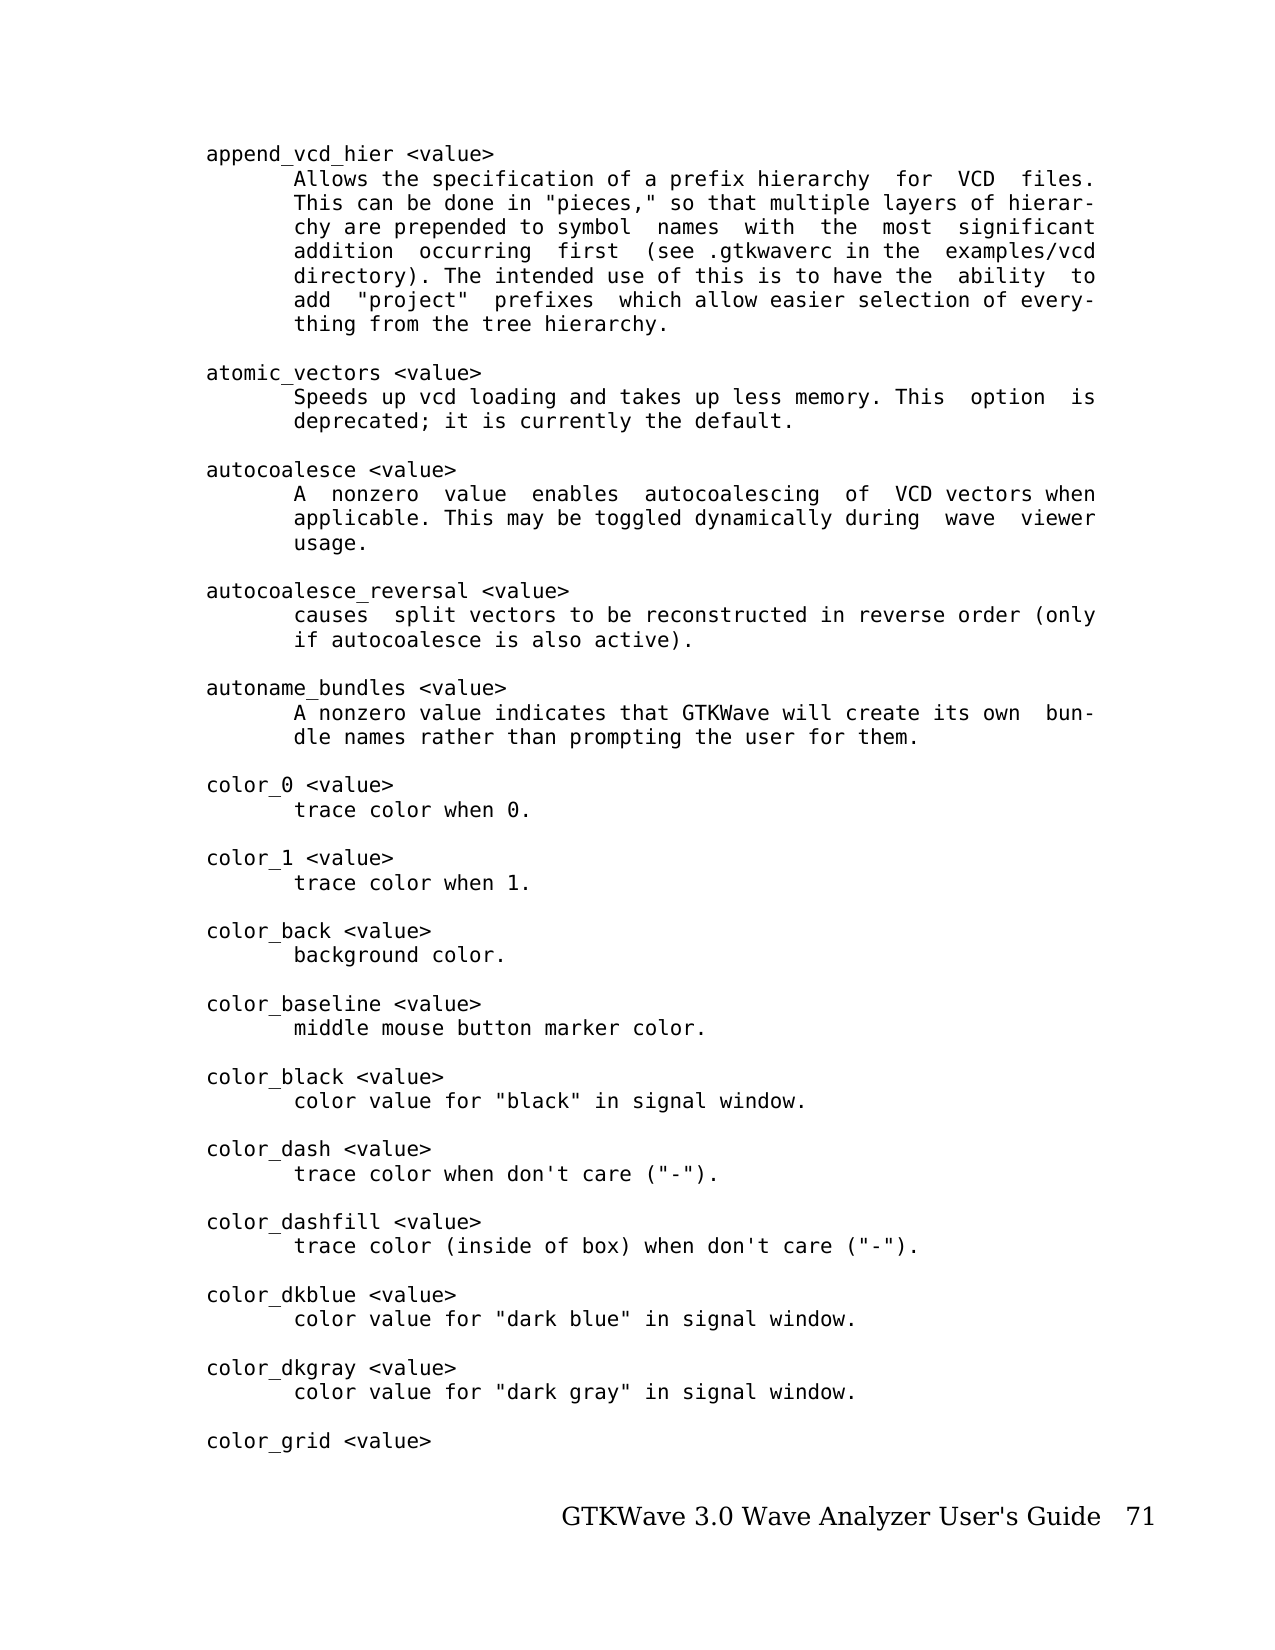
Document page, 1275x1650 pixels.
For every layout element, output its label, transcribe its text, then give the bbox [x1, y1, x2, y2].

text usage. [118, 531, 1157, 555]
text trace color (inside of box) when don't care ("-"). [118, 1234, 1157, 1259]
text trace color when 1. [118, 871, 1157, 895]
text A nonzero value enables autocoalescing of VCD vectors when [118, 482, 1157, 506]
text A nonzero value indicates that GTKWave will create its own bun- [118, 701, 1157, 725]
text trace color when don't care ("-"). [118, 1162, 1157, 1186]
text deprecated; it is currently the default. [118, 409, 1157, 434]
text atomic_vectors <value> [118, 361, 1157, 385]
text add "project" prefixes which allow easier selection of every- [118, 288, 1157, 312]
text color value for "black" in signal window. [118, 1089, 1157, 1113]
text directory). The intended use of this is to have the ability to [118, 264, 1157, 288]
text color_dashfill <value> [118, 1210, 1157, 1234]
text causes split vectors to be reconstructed in reverse order (only [118, 603, 1157, 628]
text color value for "dark gray" in signal window. [118, 1380, 1157, 1404]
text if autocoalesce is also active). [118, 628, 1157, 652]
text applicable. This may be toggled dynamically during wave viewer [118, 506, 1157, 531]
text background color. [118, 943, 1157, 968]
text color value for "dark blue" in signal window. [118, 1307, 1157, 1332]
text append_vcd_hier <value> [118, 142, 1157, 167]
text color_back <value> [118, 919, 1157, 943]
text color_1 <value> [118, 846, 1157, 871]
text color_dash <value> [118, 1137, 1157, 1162]
text color_dkgray <value> [118, 1356, 1157, 1380]
text color_grid <value> [118, 1429, 1157, 1453]
text color_dkblue <value> [118, 1283, 1157, 1307]
text thing from the tree hierarchy. [118, 312, 1157, 337]
text addition occurring first (see .gtkwaverc in the examples/vcd [118, 239, 1157, 264]
text Speeds up vcd loading and takes up less memory. This option is [118, 385, 1157, 409]
text dle names rather than prompting the user for them. [118, 725, 1157, 749]
text autocoalesce_reversal <value> [118, 579, 1157, 603]
text chy are prepended to symbol names with the most significant [118, 215, 1157, 239]
text Allows the specification of a prefix hierarchy for VCD files. [118, 167, 1157, 191]
text autocoalesce <value> [118, 458, 1157, 482]
text This can be done in "pieces," so that multiple layers of hierar- [118, 191, 1157, 215]
text autoname_bundles <value> [118, 676, 1157, 701]
text middle mouse button marker color. [118, 1016, 1157, 1040]
text color_baseline <value> [118, 992, 1157, 1016]
text color_0 <value> [118, 773, 1157, 798]
text trace color when 0. [118, 798, 1157, 822]
text color_black <value> [118, 1065, 1157, 1089]
